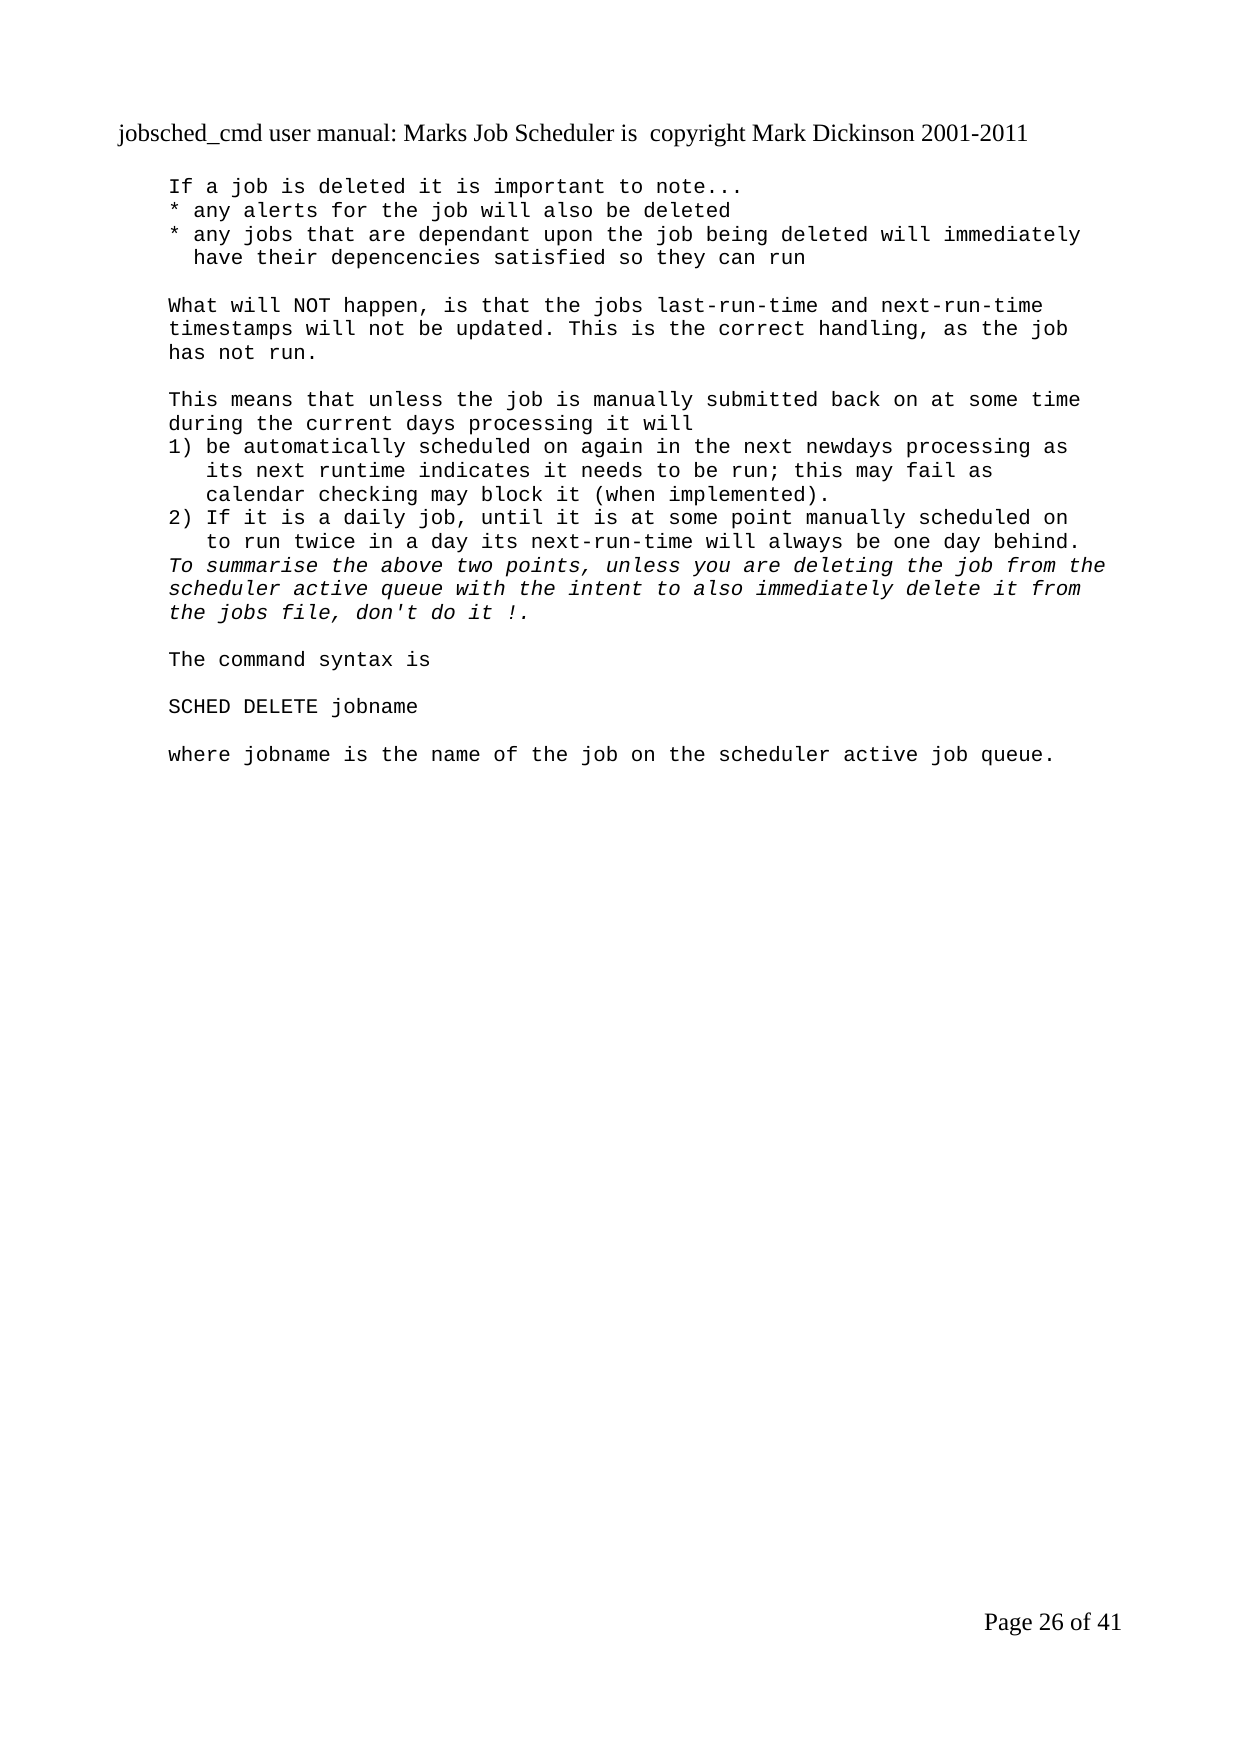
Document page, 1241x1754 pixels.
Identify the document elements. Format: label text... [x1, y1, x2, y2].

text SCHED DELETE jobname [118, 697, 1122, 720]
text timestamps will not be updated. This is the correct handling, as the job [118, 318, 1122, 342]
text have their depencencies satisfied so they can run [118, 247, 1122, 271]
text 1) be automatically scheduled on again in the next newdays processing as [118, 436, 1122, 460]
text has not run. [118, 342, 1122, 366]
text where jobname is the name of the job on the scheduler active job queue. [118, 744, 1122, 767]
text What will NOT happen, is that the jobs last-run-time and next-run-time [118, 294, 1122, 318]
text to run twice in a day its next-run-time will always be one day behind. [118, 531, 1122, 555]
text * any jobs that are dependant upon the job being deleted will immediately [118, 224, 1122, 247]
text scheduler active queue with the intent to also immediately delete it from [118, 578, 1122, 602]
text * any alerts for the job will also be deleted [118, 200, 1122, 224]
text If a job is deleted it is important to note... [118, 176, 1122, 200]
text 2) If it is a daily job, until it is at some point manually scheduled on [118, 507, 1122, 531]
text This means that unless the job is manually submitted back on at some time [118, 389, 1122, 413]
text To summarise the above two points, unless you are deleting the job from the [118, 555, 1122, 578]
text the jobs file, don't do it !. [118, 602, 1122, 626]
text during the current days processing it will [118, 413, 1122, 436]
text calendar checking may block it (when implemented). [118, 484, 1122, 507]
text The command syntax is [118, 649, 1122, 673]
text its next runtime indicates it needs to be run; this may fail as [118, 460, 1122, 484]
